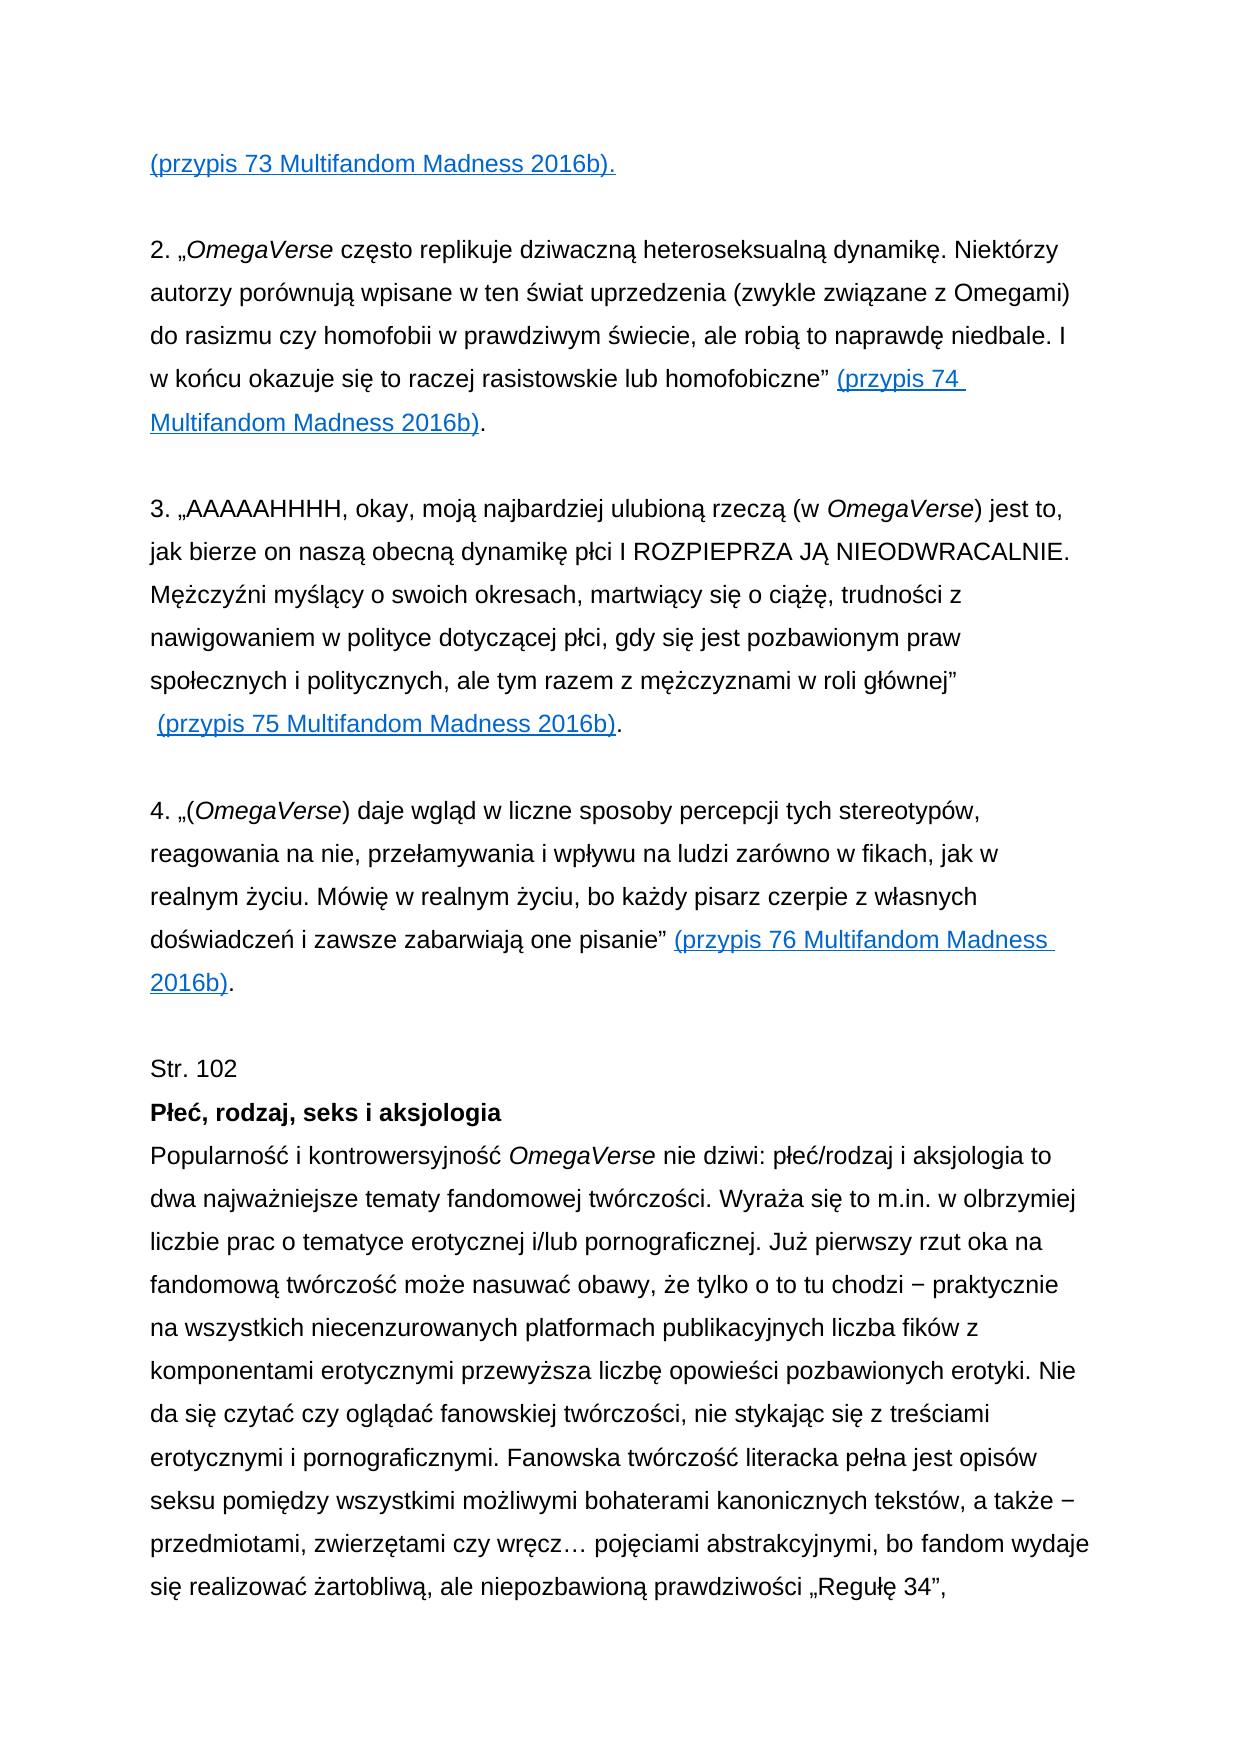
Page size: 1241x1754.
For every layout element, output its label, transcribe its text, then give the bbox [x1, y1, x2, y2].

text 3. „AAAAAHHHH, okay, moją najbardziej ulubioną rzeczą (w OmegaVerse) jest to, jak bierze on naszą obecną dynamikę płci I ROZPIEPRZA JĄ NIEODWRACALNIE. [150, 494, 1090, 566]
text (przypis 73 Multifandom Madness 2016b). [150, 149, 1090, 178]
text Mężczyźni myślący o swoich okresach, martwiący się o ciążę, trudności z nawigowaniem w polityce dotyczącej płci, gdy się jest pozbawionym praw społecznych i politycznych, ale tym razem z mężczyznami w roli głównej” (przypis 75 Multifandom Madness 2016b). [150, 580, 1090, 738]
text 2. „OmegaVerse często replikuje dziwaczną heteroseksualną dynamikę. Niektórzy autorzy porównują wpisane w ten świat uprzedzenia (zwykle związane z Omegami) do rasizmu czy homofobii w prawdziwym świecie, ale robią to naprawdę niedbale. I w końcu okazuje się to raczej rasistowskie lub homofobiczne” (przypis 74 Multifandom Madness 2016b). [150, 235, 1090, 436]
subtitle Płeć, rodzaj, seks i aksjologia [150, 1098, 1090, 1126]
text Str. 102 [150, 1054, 1090, 1083]
text Popularność i kontrowersyjność OmegaVerse nie dziwi: płeć/rodzaj i aksjologia to dwa najważniejsze tematy fandomowej twórczości. Wyraża się to m.in. w olbrzymiej liczbie prac o tematyce erotycznej i/lub pornograficznej. Już pierwszy rzut oka na fandomową twórczość może nasuwać obawy, że tylko o to tu chodzi − praktycznie na wszystkich niecenzurowanych platformach publikacyjnych liczba fików z komponentami erotycznymi przewyższa liczbę opowieści pozbawionych erotyki. Nie da się czytać czy oglądać fanowskiej twórczości, nie stykając się z treściami erotycznymi i pornograficznymi. Fanowska twórczość literacka pełna jest opisów seksu pomiędzy wszystkimi możliwymi bohaterami kanonicznych tekstów, a także − przedmiotami, zwierzętami czy wręcz… pojęciami abstrakcyjnymi, bo fandom wydaje się realizować żartobliwą, ale niepozbawioną prawdziwości „Regułę 34”, [150, 1141, 1090, 1601]
text 4. „(OmegaVerse) daje wgląd w liczne sposoby percepcji tych stereotypów, reagowania na nie, przełamywania i wpływu na ludzi zarówno w fikach, jak w realnym życiu. Mówię w realnym życiu, bo każdy pisarz czerpie z własnych doświadczeń i zawsze zabarwiają one pisanie” (przypis 76 Multifandom Madness 2016b). [150, 796, 1090, 997]
